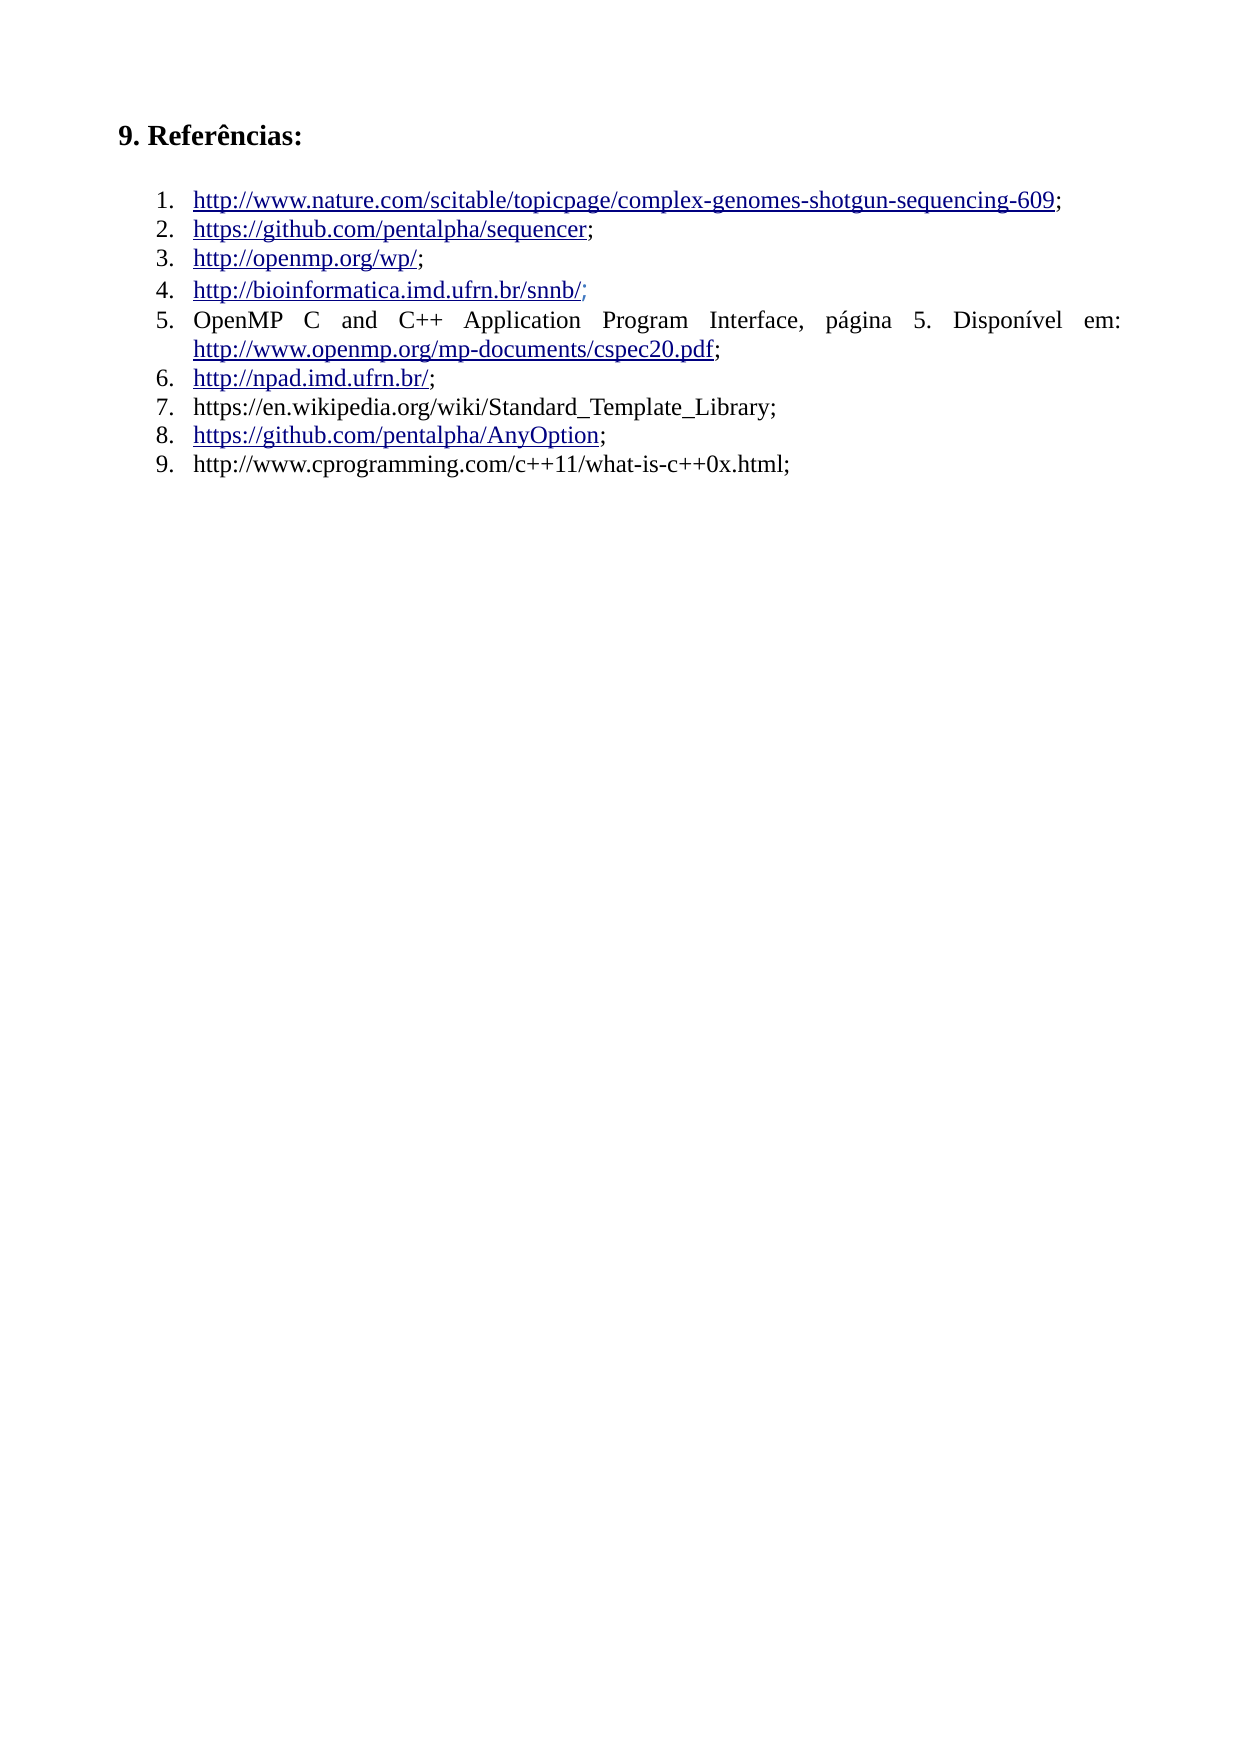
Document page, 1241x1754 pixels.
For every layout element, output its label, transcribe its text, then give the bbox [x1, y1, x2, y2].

list https://github.com/pentalpha/sequencer; [156, 214, 1122, 243]
list http://bioinformatica.imd.ufrn.br/snnb/; [156, 271, 1122, 306]
list https://en.wikipedia.org/wiki/Standard_Template_Library; [156, 392, 1122, 421]
list OpenMP C and C++ Application Program Interface, página 5. Disponível em: http://www.openmp.org/mp-documents/cspec20.pdf; [156, 306, 1122, 363]
list http://npad.imd.ufrn.br/; [156, 363, 1122, 392]
list http://www.nature.com/scitable/topicpage/complex-genomes-shotgun-sequencing-609; [156, 185, 1122, 214]
list http://openmp.org/wp/; [156, 243, 1122, 271]
list http://www.cprogramming.com/c++11/what-is-c++0x.html; [156, 449, 1122, 478]
text 9. Referências: [118, 118, 1122, 152]
list https://github.com/pentalpha/AnyOption; [156, 421, 1122, 449]
